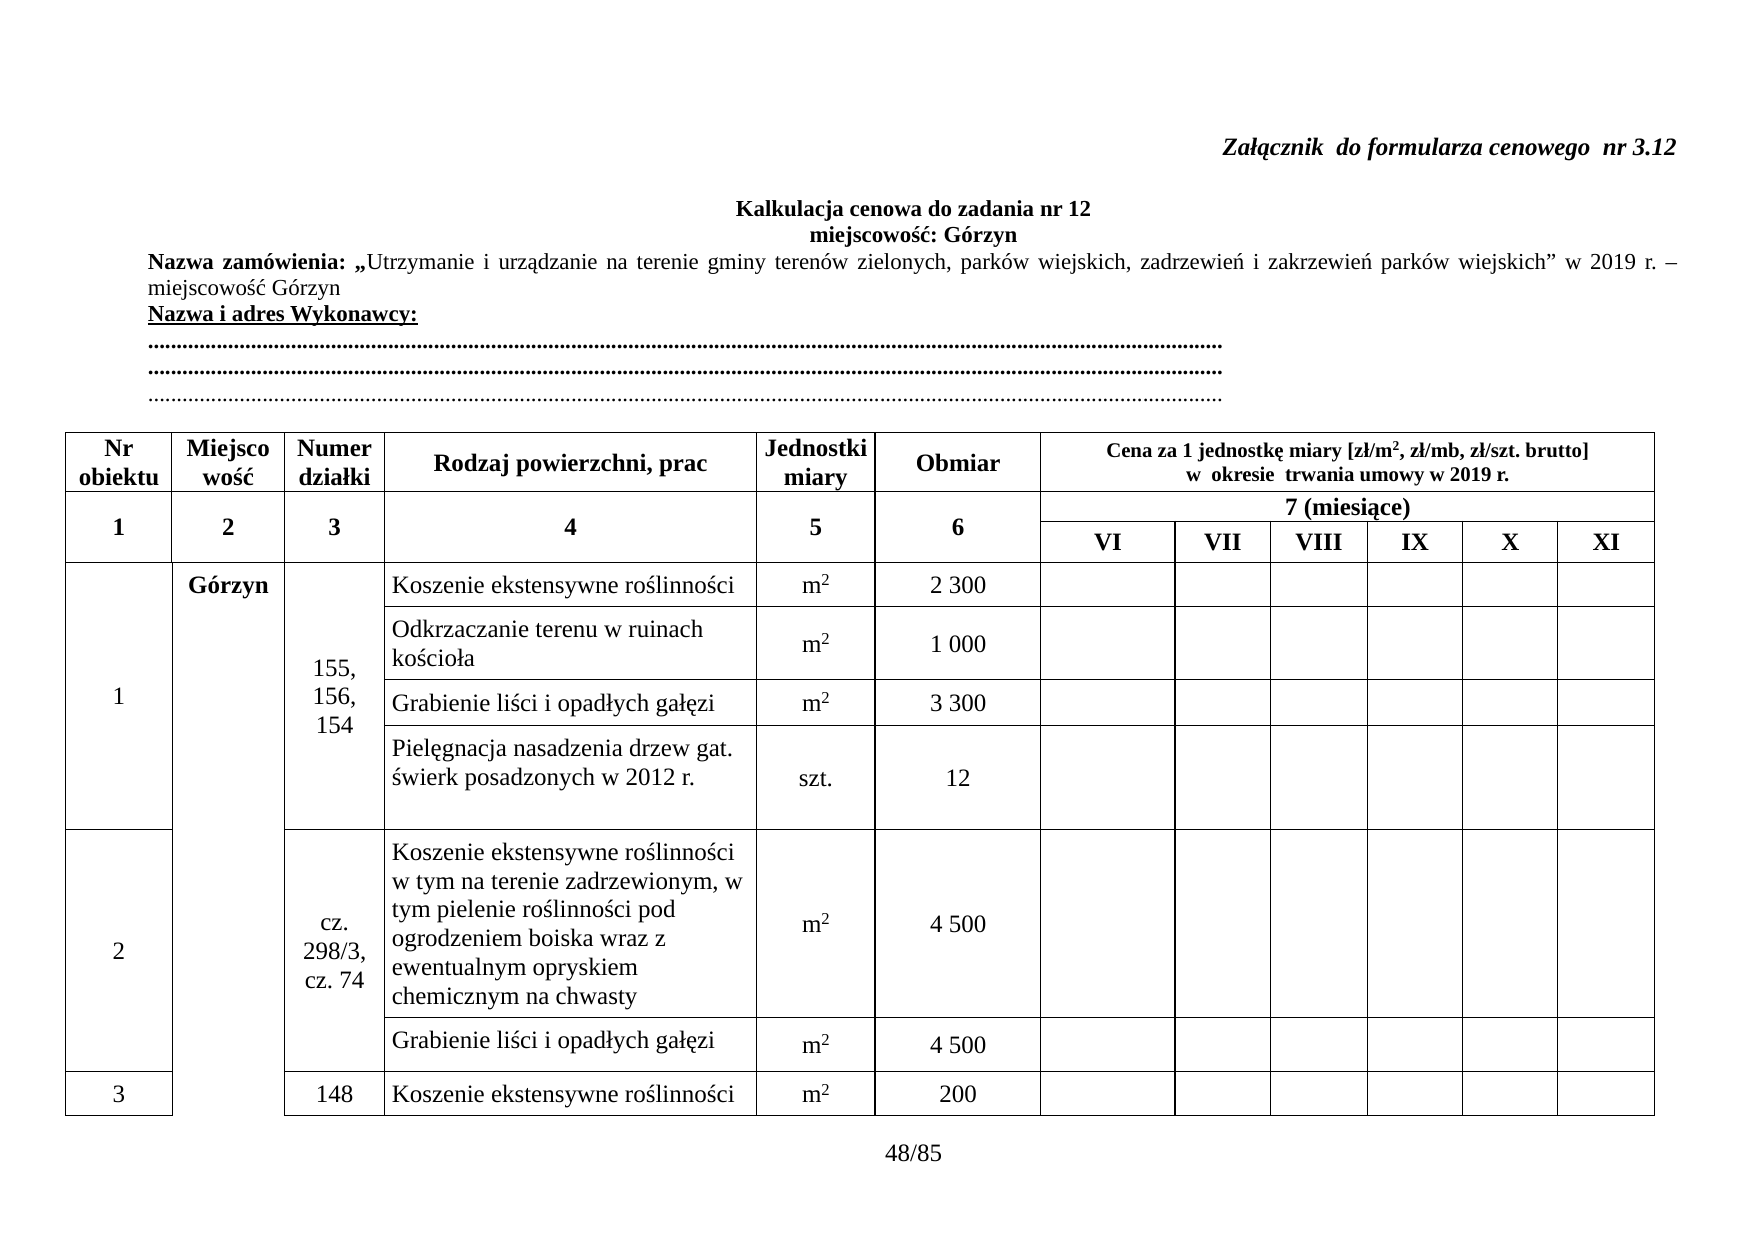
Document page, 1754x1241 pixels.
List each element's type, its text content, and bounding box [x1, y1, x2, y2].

text Nazwa zamówienia: „Utrzymanie i urządzanie na terenie gminy terenów zielonych, parków wiejskich, zadrzewień i zakrzewień parków wiejskich” w 2019 r. – miejscowość Górzyn [148, 248, 1679, 301]
table_cell [1368, 563, 1462, 606]
table_cell [1558, 830, 1654, 1017]
table_cell m2 [757, 563, 874, 606]
table_cell [1463, 1018, 1557, 1071]
table_cell 5 [757, 492, 874, 562]
table_cell Pielęgnacja nasadzenia drzew gat. świerk posadzonych w 2012 r. [385, 726, 756, 829]
table_cell Grabienie liści i opadłych gałęzi [385, 1018, 756, 1071]
table_cell [1463, 1072, 1557, 1115]
table_cell 3 [66, 1072, 172, 1115]
table_cell [1368, 680, 1462, 725]
table_cell 4 500 [876, 1018, 1040, 1071]
table_cell [1558, 1018, 1654, 1071]
table_cell 4 [385, 492, 756, 562]
table_cell Koszenie ekstensywne roślinności w tym na terenie zadrzewionym, w tym pielenie roślinności pod ogrodzeniem boiska wraz z ewentualnym opryskiem chemicznym na chwasty [385, 830, 756, 1017]
table_cell [1041, 1072, 1174, 1115]
table_cell VI [1041, 522, 1174, 562]
table_header Obmiar [876, 433, 1040, 491]
table_cell [1041, 726, 1174, 829]
table_cell cz. 298/3, cz. 74 [285, 830, 384, 1071]
table_cell [1558, 726, 1654, 829]
table_cell XI [1558, 522, 1654, 562]
table_cell [1463, 830, 1557, 1017]
table_cell 1 [66, 492, 171, 562]
table_cell Koszenie ekstensywne roślinności [385, 1072, 756, 1115]
table_cell Koszenie ekstensywne roślinności [385, 563, 756, 606]
table_cell m2 [757, 830, 874, 1017]
table_cell [1041, 1018, 1174, 1071]
table_header Cena za 1 jednostkę miary [zł/m2, zł/mb, zł/szt. brutto] w okresie trwania umowy w 2019 r. [1041, 433, 1654, 491]
table_cell [1041, 830, 1174, 1017]
table_cell 6 [876, 492, 1040, 562]
table_cell [1271, 563, 1367, 606]
table_cell m2 [757, 607, 874, 679]
table_cell 155, 156, 154 [285, 563, 384, 829]
table_cell 7 (miesiące) [1041, 492, 1654, 521]
table_cell Grabienie liści i opadłych gałęzi [385, 680, 756, 725]
table_cell X [1463, 522, 1557, 562]
table_cell [1463, 607, 1557, 679]
table_cell [1271, 680, 1367, 725]
table_cell 2 300 [876, 563, 1040, 606]
table_cell IX [1368, 522, 1462, 562]
text ............................................................................................................................................................................................ [148, 379, 1679, 406]
table_cell 200 [876, 1072, 1040, 1115]
table_cell [1271, 726, 1367, 829]
table_cell [1558, 563, 1654, 606]
table_cell [1176, 1072, 1270, 1115]
text Kalkulacja cenowa do zadania nr 12 [148, 195, 1679, 221]
table_header Rodzaj powierzchni, prac [385, 433, 756, 491]
table_cell 2 [172, 492, 284, 562]
table_header Nr obiektu [66, 433, 171, 491]
table_cell VII [1176, 522, 1270, 562]
table_cell [1176, 607, 1270, 679]
table_cell [1041, 563, 1174, 606]
table_cell [1558, 1072, 1654, 1115]
table_cell [1176, 1018, 1270, 1071]
table_cell 2 [66, 830, 172, 1071]
table_cell [1041, 607, 1174, 679]
text ............................................................................................................................................................................................ [148, 327, 1679, 353]
table_cell 1 [66, 563, 172, 829]
table_cell [1368, 1072, 1462, 1115]
table_header Miejscowość [172, 433, 284, 491]
table_cell [1176, 680, 1270, 725]
table_cell [1176, 563, 1270, 606]
text Załącznik do formularza cenowego nr 3.12 [148, 132, 1679, 161]
table_header Jednostki miary [757, 433, 874, 491]
table_cell m2 [757, 1018, 874, 1071]
table_cell [1176, 726, 1270, 829]
table_cell 12 [876, 726, 1040, 829]
table_cell [1041, 680, 1174, 725]
table_cell 1 000 [876, 607, 1040, 679]
table_cell [1368, 830, 1462, 1017]
table_cell VIII [1271, 522, 1367, 562]
text miejscowość: Górzyn [148, 221, 1679, 248]
table_cell [1558, 680, 1654, 725]
table_cell 3 300 [876, 680, 1040, 725]
table_cell [1558, 607, 1654, 679]
table_cell [1271, 1018, 1367, 1071]
text Nazwa i adres Wykonawcy: [148, 301, 1679, 327]
table_cell [1176, 830, 1270, 1017]
table_cell [1463, 563, 1557, 606]
table_cell m2 [757, 1072, 874, 1115]
table_cell [1271, 1072, 1367, 1115]
table_cell [1463, 726, 1557, 829]
table_cell m2 [757, 680, 874, 725]
table_cell Górzyn [173, 563, 284, 1115]
table_cell [1271, 607, 1367, 679]
text ............................................................................................................................................................................................ [148, 353, 1679, 379]
table_cell [1271, 830, 1367, 1017]
table_cell szt. [757, 726, 874, 829]
table_cell 3 [285, 492, 384, 562]
table_cell [1368, 726, 1462, 829]
table_cell [1463, 680, 1557, 725]
table_header Numer działki [285, 433, 384, 491]
table_cell Odkrzaczanie terenu w ruinach kościoła [385, 607, 756, 679]
table_cell 148 [285, 1072, 384, 1115]
table_cell [1368, 607, 1462, 679]
table_cell [1368, 1018, 1462, 1071]
table_cell 4 500 [876, 830, 1040, 1017]
